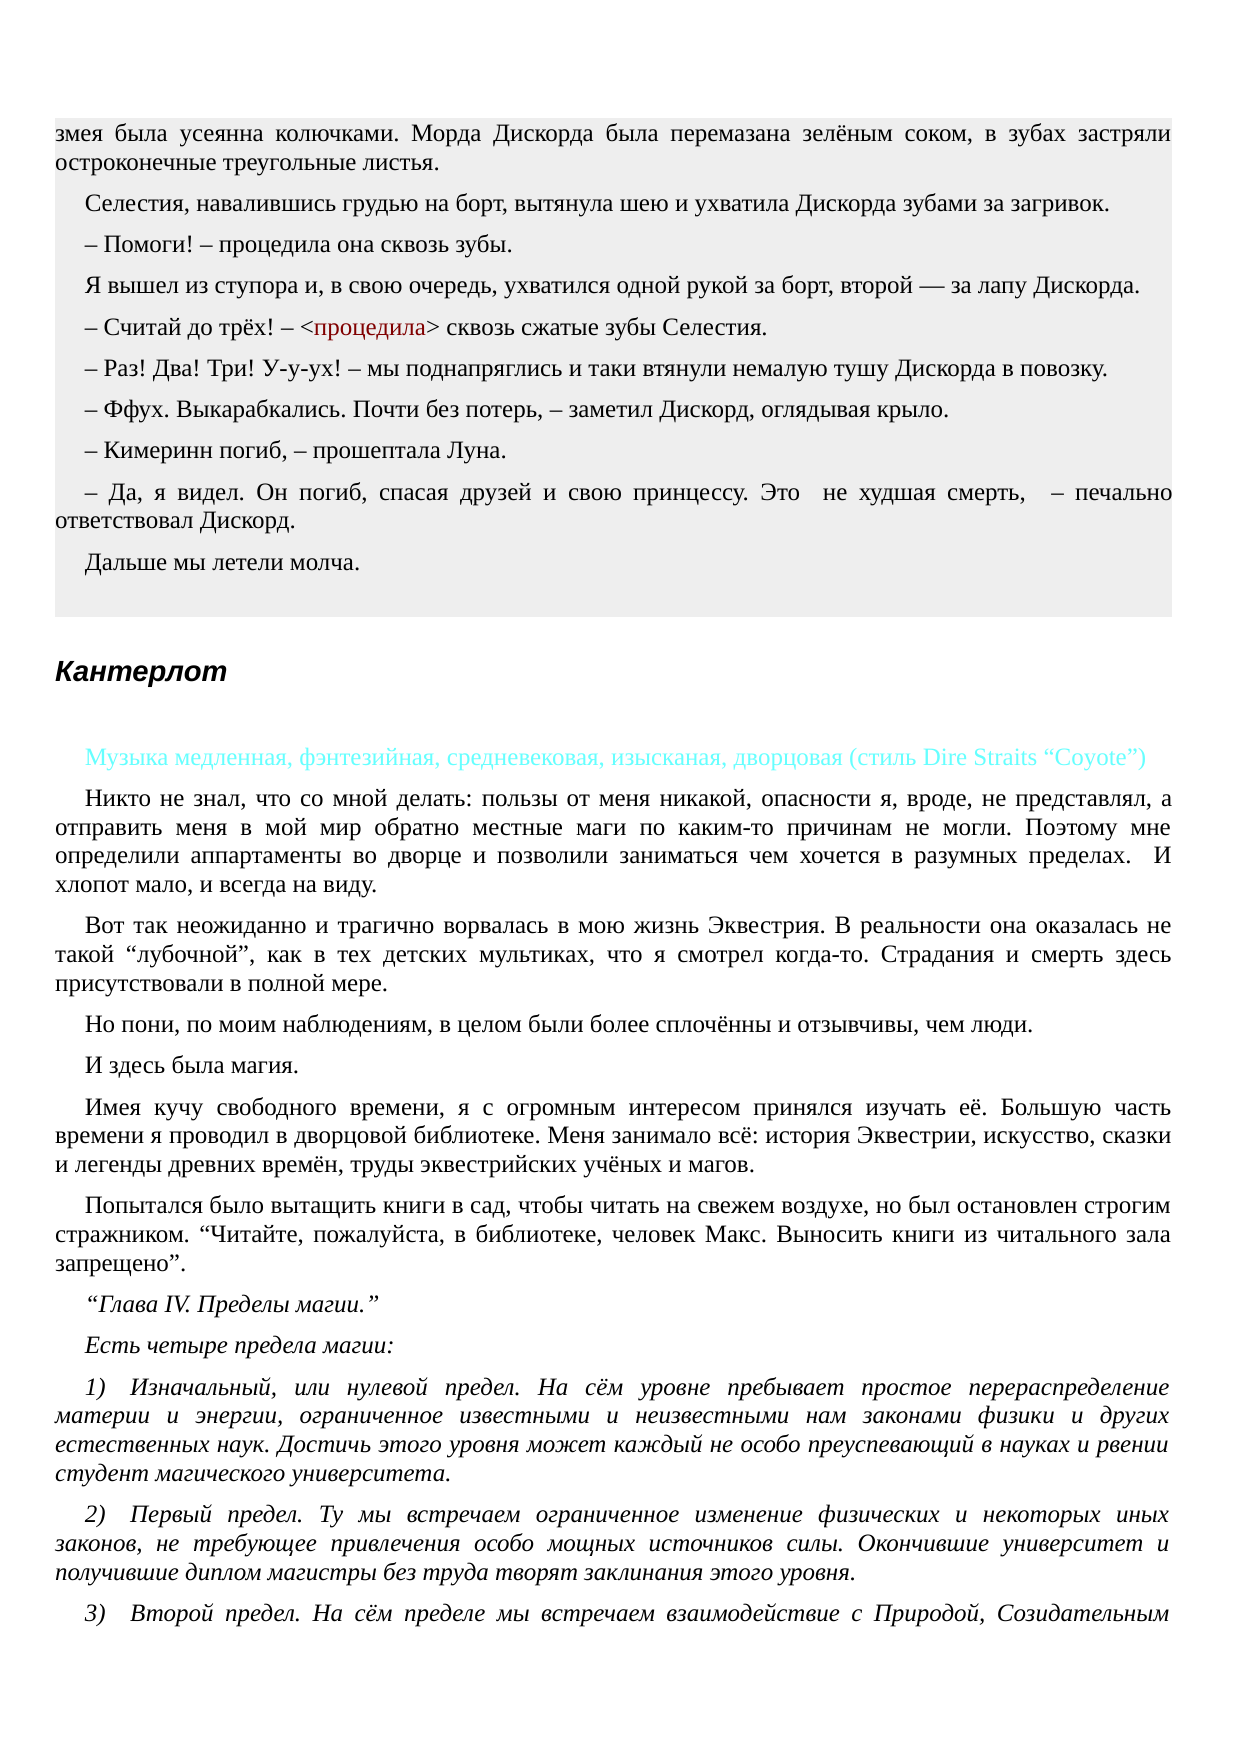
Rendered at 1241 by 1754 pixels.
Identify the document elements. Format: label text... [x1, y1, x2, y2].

text Никто не знал, что со мной делать: пользы от меня никакой, опасности я, вроде, не представлял, а отправить меня в мой мир обратно местные маги по каким-то причинам не могли. Поэтому мне определили аппартаменты во дворце и позволили заниматься чем хочется в разумных пределах. И хлопот мало, и всегда на виду. [55, 783, 1172, 898]
text Вот так неожиданно и трагично ворвалась в мою жизнь Эквестрия. В реальности она оказалась не такой “лубочной”, как в тех детских мультиках, что я смотрел когда-то. Страдания и смерть здесь присутствовали в полной мере. [55, 910, 1172, 997]
text – Кимеринн погиб, – прошептала Луна. [55, 436, 1172, 464]
list Второй предел. На сём пределе мы встречаем взаимодействие с Природой, Созидательным [55, 1598, 1172, 1627]
text – Ффух. Выкарабкались. Почти без потерь, – заметил Дискорд, оглядывая крыло. [55, 394, 1172, 423]
text Музыка медленная, фэнтезийная, средневековая, изысканая, дворцовая (стиль Dire Straits “Coyote”) [55, 742, 1172, 770]
text змея была усеянна колючками. Морда Дискорда была перемазана зелёным соком, в зубах застряли остроконечные треугольные листья. [55, 118, 1172, 176]
text Попытался было вытащить книги в сад, чтобы читать на свежем воздухе, но был остановлен строгим стражником. “Читайте, пожалуйста, в библиотеке, человек Макс. Выносить книги из читального зала запрещено”. [55, 1190, 1172, 1277]
list Первый предел. Ту мы встречаем ограниченное изменение физических и некоторых иных законов, не требующее привлечения особо мощных источников силы. Окончившие университет и получившие диплом магистры без труда творят заклинания этого уровня. [55, 1499, 1172, 1585]
text Селестия, навалившись грудью на борт, вытянула шею и ухватила Дискорда зубами за загривок. [55, 188, 1172, 217]
text Есть четыре предела магии: [55, 1330, 1172, 1359]
text – Да, я видел. Он погиб, спасая друзей и свою принцессу. Это не худшая смерть, – печально ответствовал Дискорд. [55, 477, 1172, 534]
text – Считай до трёх! – <процедила> сквозь сжатые зубы Селестия. [55, 312, 1172, 341]
text – Помоги! – процедила она сквозь зубы. [55, 229, 1172, 258]
text – Раз! Два! Три! У-у-ух! – мы поднапряглись и таки втянули немалую тушу Дискорда в повозку. [55, 353, 1172, 382]
text Имея кучу свободного времени, я с огромным интересом принялся изучать её. Большую часть времени я проводил в дворцовой библиотеке. Меня занимало всё: история Эквестрии, искусство, сказки и легенды древних времён, труды эквестрийских учёных и магов. [55, 1092, 1172, 1178]
text “Глава IV. Пределы магии.” [55, 1289, 1172, 1318]
list Изначальный, или нулевой предел. На сём уровне пребывает простое перераспределение материи и энергии, ограниченное известными и неизвестными нам законами физики и других естественных наук. Достичь этого уровня может каждый не особо преуспевающий в науках и рвении студент магического университета. [55, 1372, 1172, 1487]
text Дальше мы летели молча. [55, 547, 1172, 576]
text Но пони, по моим наблюдениям, в целом были более сплочённы и отзывчивы, чем люди. [55, 1009, 1172, 1038]
subtitle Кантерлот [55, 654, 1172, 688]
text Я вышел из ступора и, в свою очередь, ухватился одной рукой за борт, второй — за лапу Дискорда. [55, 271, 1172, 299]
text И здесь была магия. [55, 1050, 1172, 1079]
